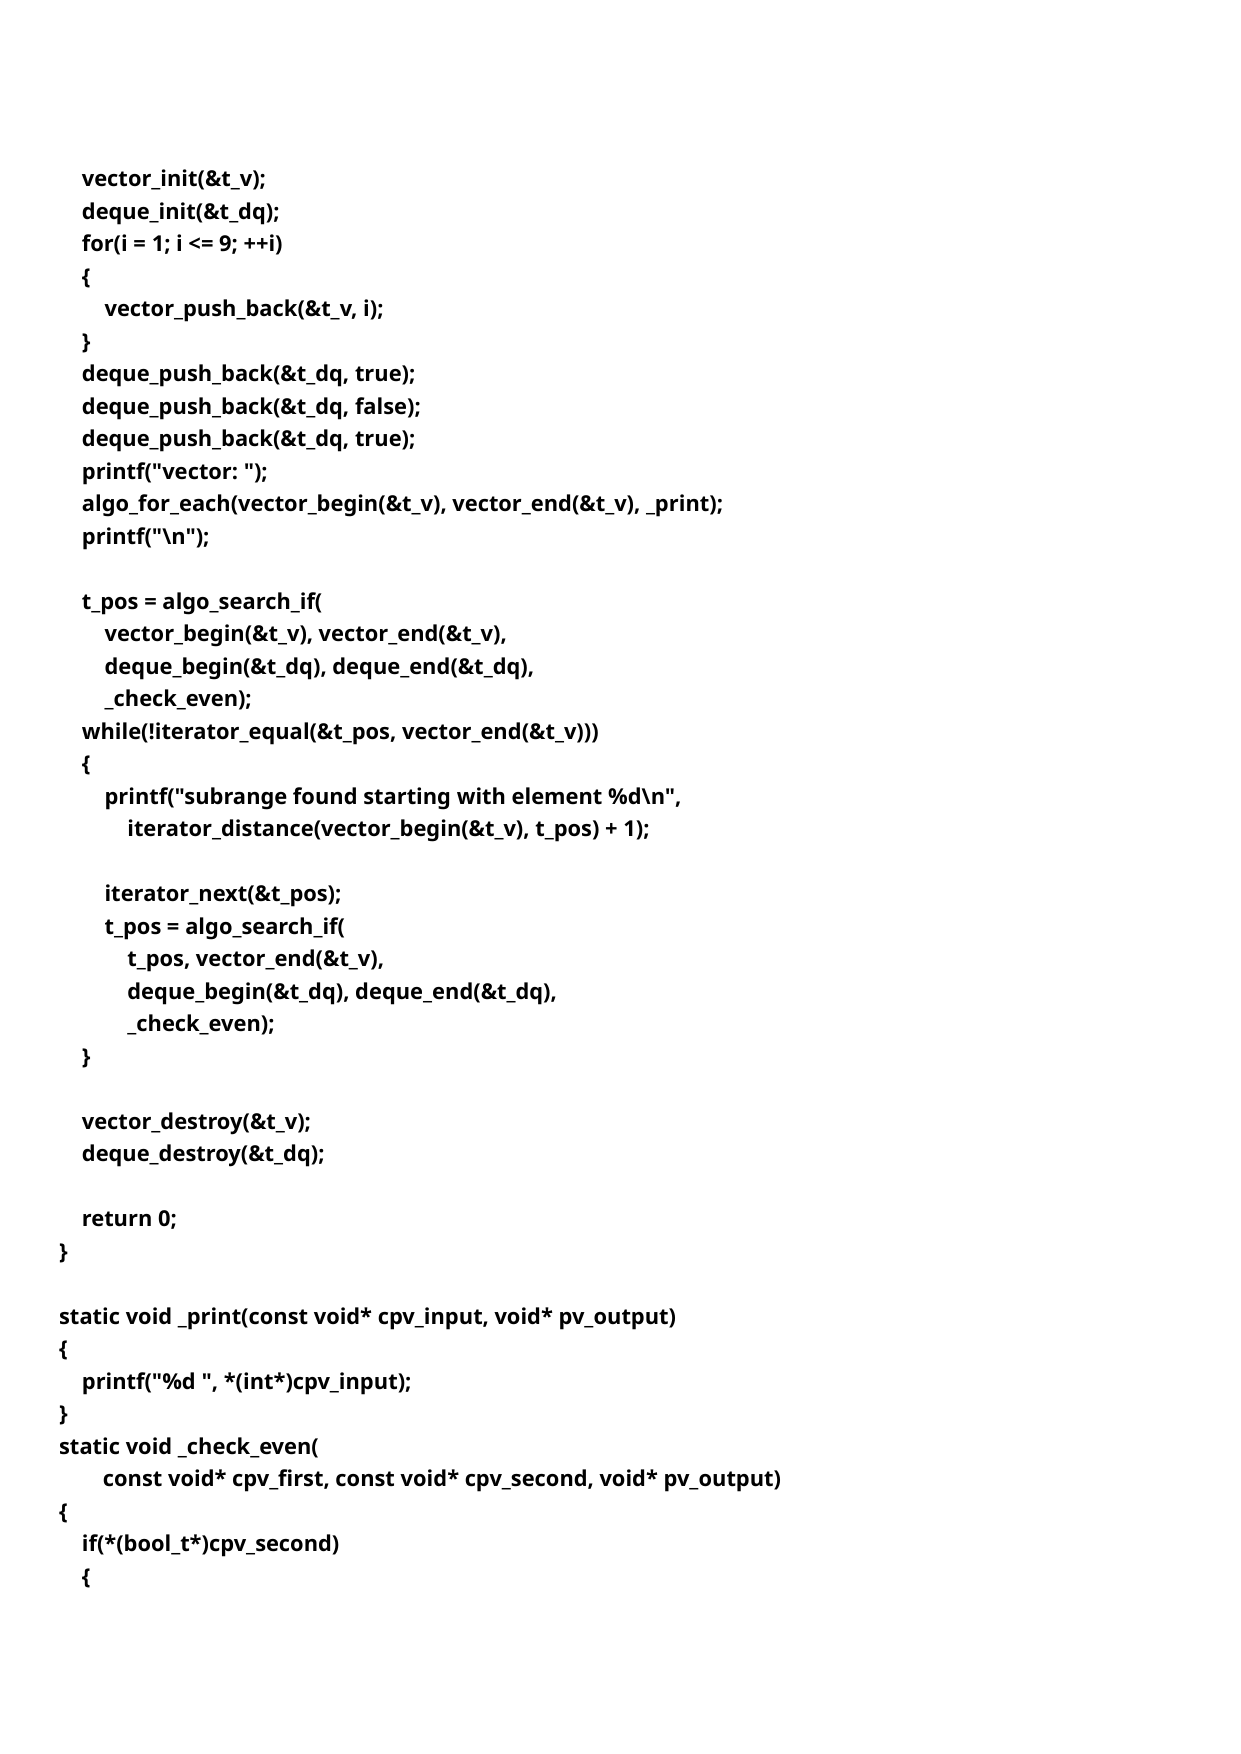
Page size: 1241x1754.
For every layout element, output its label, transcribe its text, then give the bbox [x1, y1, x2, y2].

text vector_init(&t_v); [59, 162, 1181, 194]
text deque_begin(&t_dq), deque_end(&t_dq), [59, 974, 1181, 1007]
text _check_even); [59, 682, 1181, 714]
text deque_init(&t_dq); [59, 194, 1181, 227]
text deque_push_back(&t_dq, true); [59, 422, 1181, 454]
text } [59, 1234, 1181, 1267]
text iterator_distance(vector_begin(&t_v), t_pos) + 1); [59, 812, 1181, 844]
text vector_begin(&t_v), vector_end(&t_v), [59, 617, 1181, 649]
text printf("subrange found starting with element %d\n", [59, 779, 1181, 812]
text algo_for_each(vector_begin(&t_v), vector_end(&t_v), _print); [59, 487, 1181, 519]
text vector_destroy(&t_v); [59, 1104, 1181, 1137]
text printf("%d ", *(int*)cpv_input); [59, 1364, 1181, 1397]
text const void* cpv_first, const void* cpv_second, void* pv_output) [59, 1462, 1181, 1494]
text deque_destroy(&t_dq); [59, 1137, 1181, 1169]
text printf("vector: "); [59, 454, 1181, 487]
text { [59, 1494, 1181, 1527]
text _check_even); [59, 1007, 1181, 1039]
text t_pos, vector_end(&t_v), [59, 942, 1181, 974]
text static void _check_even( [59, 1429, 1181, 1462]
text static void _print(const void* cpv_input, void* pv_output) [59, 1299, 1181, 1332]
text for(i = 1; i <= 9; ++i) [59, 227, 1181, 259]
text { [59, 1332, 1181, 1364]
text } [59, 1397, 1181, 1429]
text vector_push_back(&t_v, i); [59, 292, 1181, 324]
text deque_push_back(&t_dq, true); [59, 357, 1181, 389]
text { [59, 1559, 1181, 1592]
text { [59, 259, 1181, 292]
text while(!iterator_equal(&t_pos, vector_end(&t_v))) [59, 714, 1181, 747]
text t_pos = algo_search_if( [59, 909, 1181, 942]
text { [59, 747, 1181, 779]
text } [59, 1039, 1181, 1072]
text deque_begin(&t_dq), deque_end(&t_dq), [59, 649, 1181, 682]
text iterator_next(&t_pos); [59, 877, 1181, 909]
text if(*(bool_t*)cpv_second) [59, 1527, 1181, 1559]
text deque_push_back(&t_dq, false); [59, 389, 1181, 422]
text return 0; [59, 1202, 1181, 1234]
text printf("\n"); [59, 519, 1181, 552]
text } [59, 324, 1181, 357]
text t_pos = algo_search_if( [59, 584, 1181, 617]
